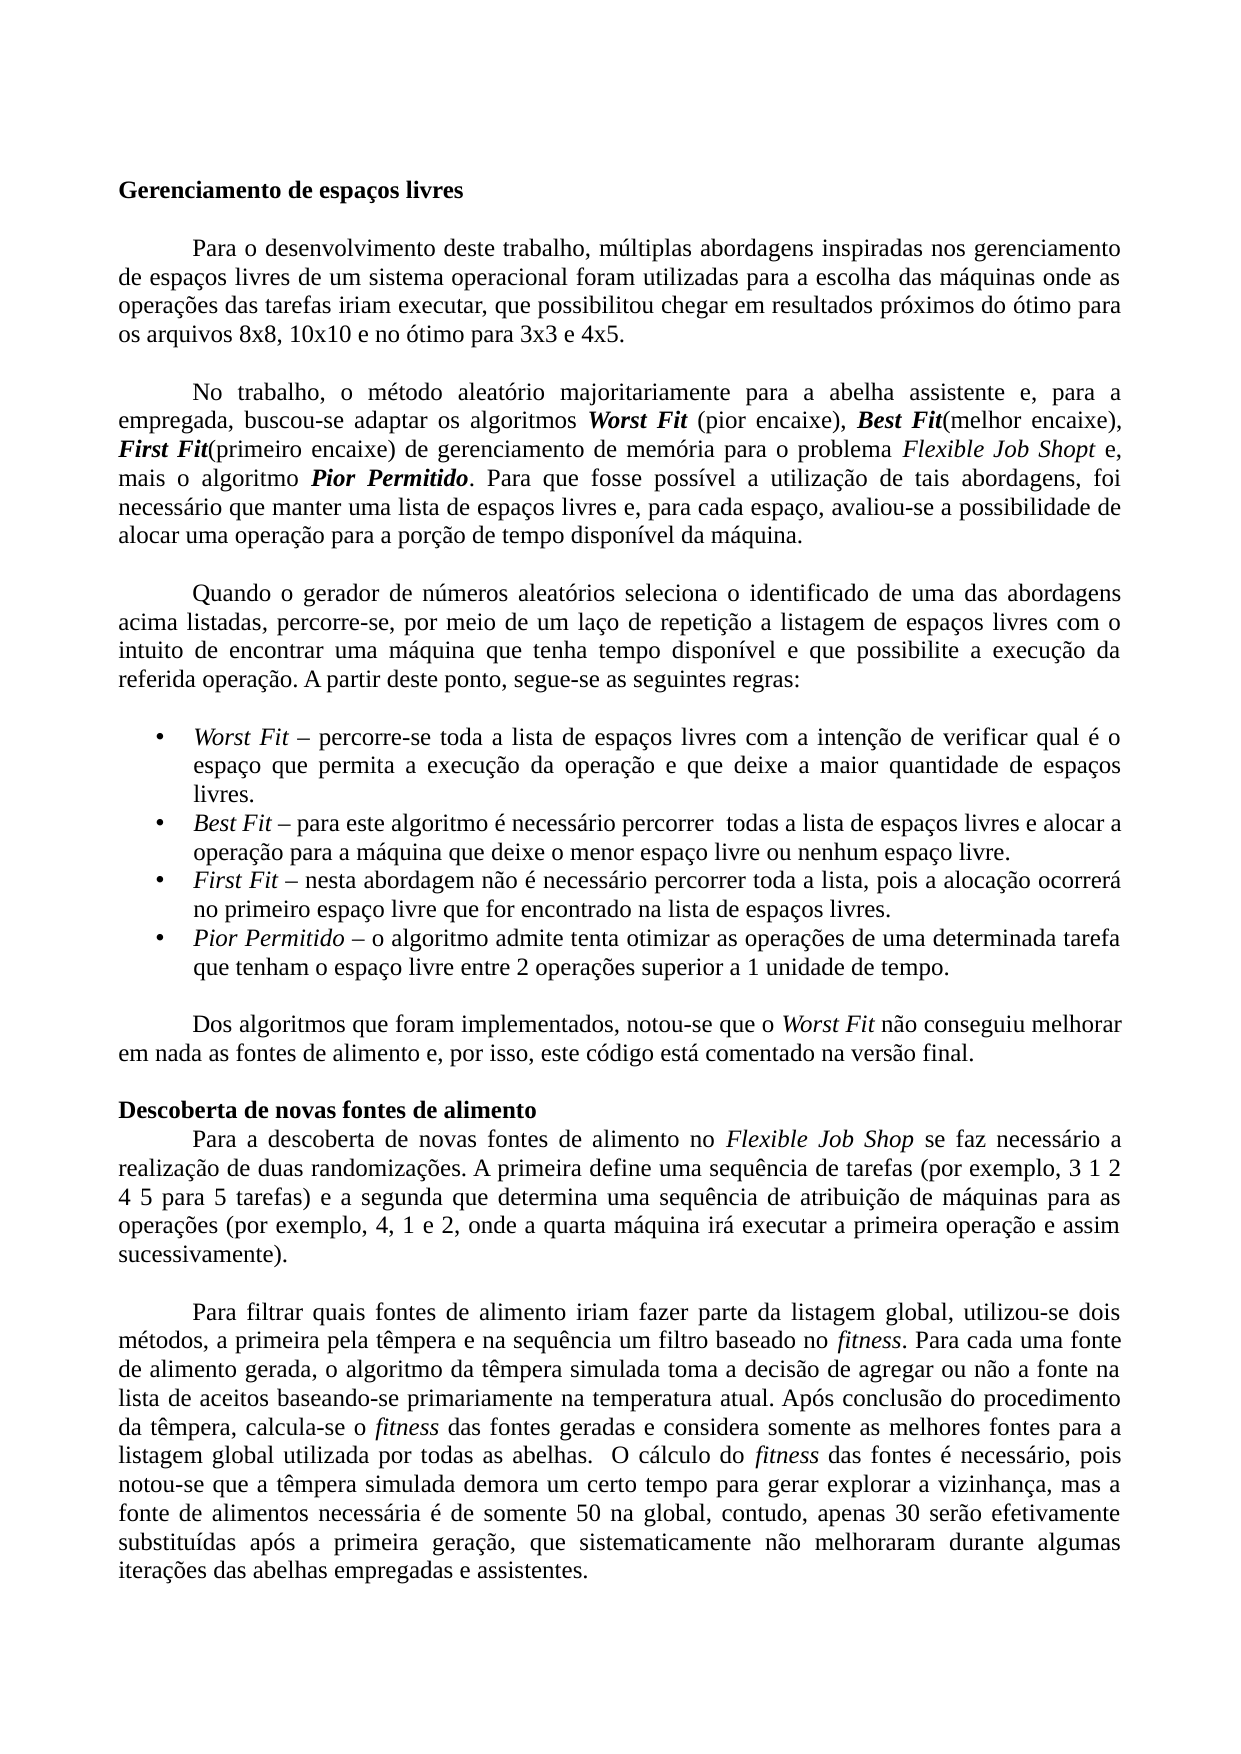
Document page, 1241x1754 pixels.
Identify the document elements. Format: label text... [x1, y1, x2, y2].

list Pior Permitido – o algoritmo admite tenta otimizar as operações de uma determinada tarefa que tenham o espaço livre entre 2 operações superior a 1 unidade de tempo. [156, 923, 1122, 981]
list Worst Fit – percorre-se toda a lista de espaços livres com a intenção de verificar qual é o espaço que permita a execução da operação e que deixe a maior quantidade de espaços livres. [156, 722, 1122, 808]
text Gerenciamento de espaços livres [118, 176, 1122, 204]
text Dos algoritmos que foram implementados, notou-se que o Worst Fit não conseguiu melhorar em nada as fontes de alimento e, por isso, este código está comentado na versão final. [118, 1009, 1122, 1067]
text Para o desenvolvimento deste trabalho, múltiplas abordagens inspiradas nos gerenciamento de espaços livres de um sistema operacional foram utilizadas para a escolha das máquinas onde as operações das tarefas iriam executar, que possibilitou chegar em resultados próximos do ótimo para os arquivos 8x8, 10x10 e no ótimo para 3x3 e 4x5. [118, 233, 1122, 348]
text Para filtrar quais fontes de alimento iriam fazer parte da listagem global, utilizou-se dois métodos, a primeira pela têmpera e na sequência um filtro baseado no fitness. Para cada uma fonte de alimento gerada, o algoritmo da têmpera simulada toma a decisão de agregar ou não a fonte na lista de aceitos baseando-se primariamente na temperatura atual. Após conclusão do procedimento da têmpera, calcula-se o fitness das fontes geradas e considera somente as melhores fontes para a listagem global utilizada por todas as abelhas. O cálculo do fitness das fontes é necessário, pois notou-se que a têmpera simulada demora um certo tempo para gerar explorar a vizinhança, mas a fonte de alimentos necessária é de somente 50 na global, contudo, apenas 30 serão efetivamente substituídas após a primeira geração, que sistematicamente não melhoraram durante algumas iterações das abelhas empregadas e assistentes. [118, 1297, 1122, 1584]
list First Fit – nesta abordagem não é necessário percorrer toda a lista, pois a alocação ocorrerá no primeiro espaço livre que for encontrado na lista de espaços livres. [156, 866, 1122, 923]
text Quando o gerador de números aleatórios seleciona o identificado de uma das abordagens acima listadas, percorre-se, por meio de um laço de repetição a listagem de espaços livres com o intuito de encontrar uma máquina que tenha tempo disponível e que possibilite a execução da referida operação. A partir deste ponto, segue-se as seguintes regras: [118, 578, 1122, 693]
text Descoberta de novas fontes de alimento [118, 1096, 1122, 1124]
text Para a descoberta de novas fontes de alimento no Flexible Job Shop se faz necessário a realização de duas randomizações. A primeira define uma sequência de tarefas (por exemplo, 3 1 2 4 5 para 5 tarefas) e a segunda que determina uma sequência de atribuição de máquinas para as operações (por exemplo, 4, 1 e 2, onde a quarta máquina irá executar a primeira operação e assim sucessivamente). [118, 1124, 1122, 1268]
list Best Fit – para este algoritmo é necessário percorrer todas a lista de espaços livres e alocar a operação para a máquina que deixe o menor espaço livre ou nenhum espaço livre. [156, 808, 1122, 866]
text No trabalho, o método aleatório majoritariamente para a abelha assistente e, para a empregada, buscou-se adaptar os algoritmos Worst Fit (pior encaixe), Best Fit(melhor encaixe), First Fit(primeiro encaixe) de gerenciamento de memória para o problema Flexible Job Shopt e, mais o algoritmo Pior Permitido. Para que fosse possível a utilização de tais abordagens, foi necessário que manter uma lista de espaços livres e, para cada espaço, avaliou-se a possibilidade de alocar uma operação para a porção de tempo disponível da máquina. [118, 377, 1122, 549]
